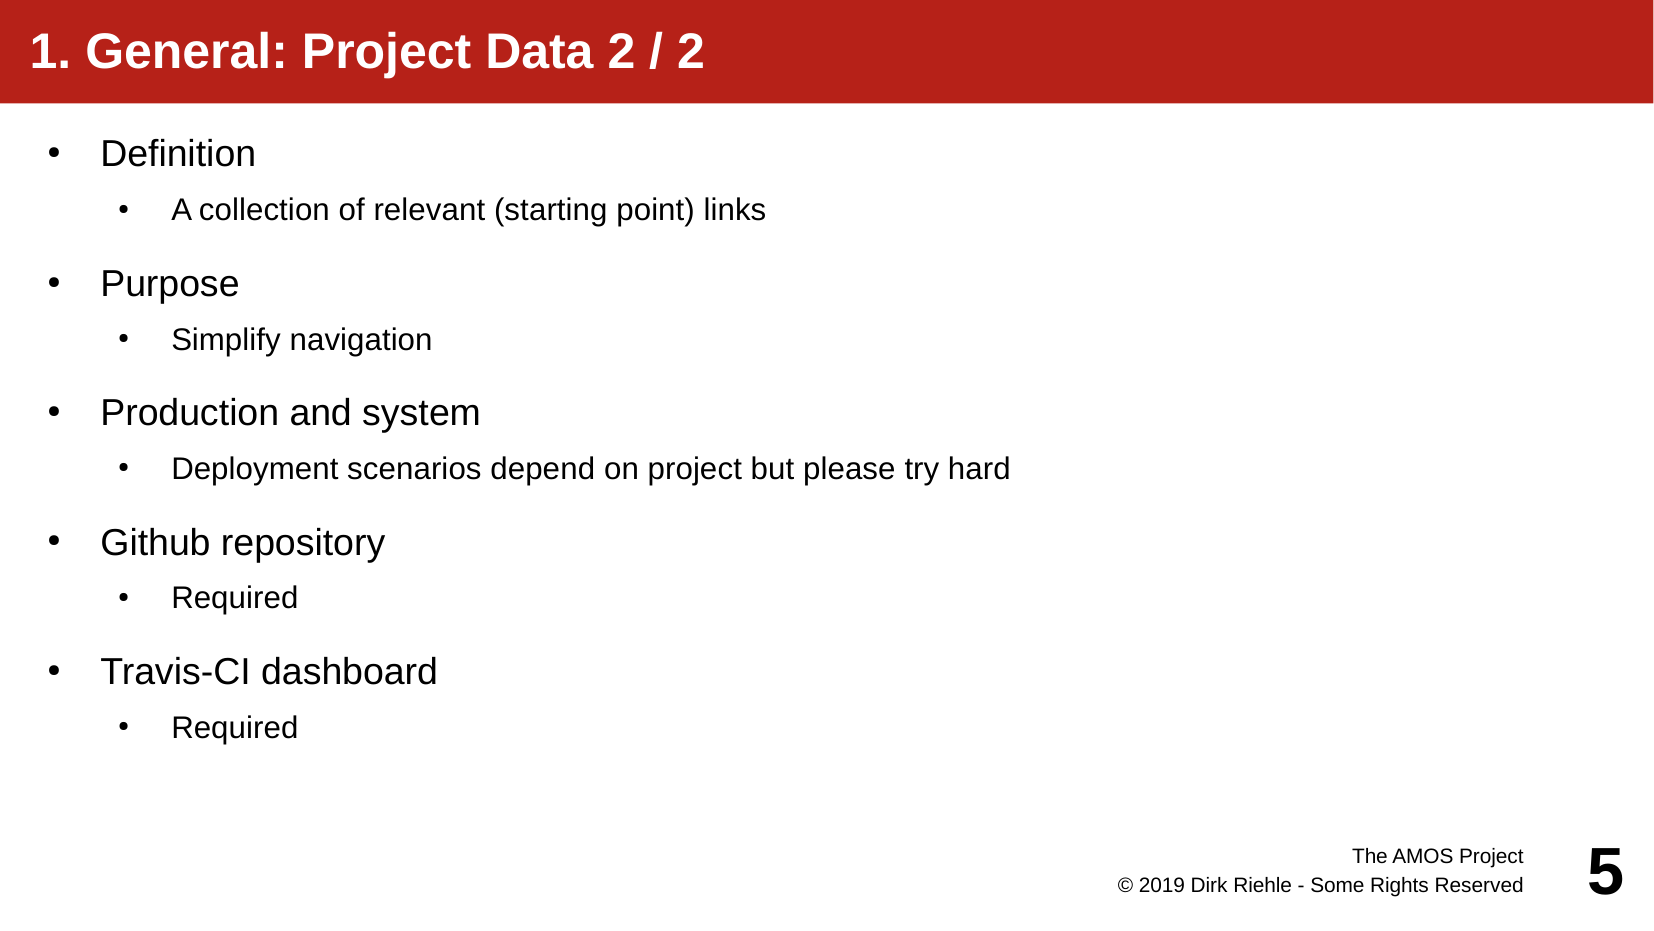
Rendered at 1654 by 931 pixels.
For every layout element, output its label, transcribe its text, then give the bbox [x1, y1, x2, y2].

list Definition A collection of relevant (starting point) links Purpose Simplify navigation Production and system Deployment scenarios depend on project but please try hard Github repository Required Travis-CI dashboard Required [29, 132, 1625, 798]
title 1. General: Project Data 2 / 2 [0, 0, 1654, 104]
